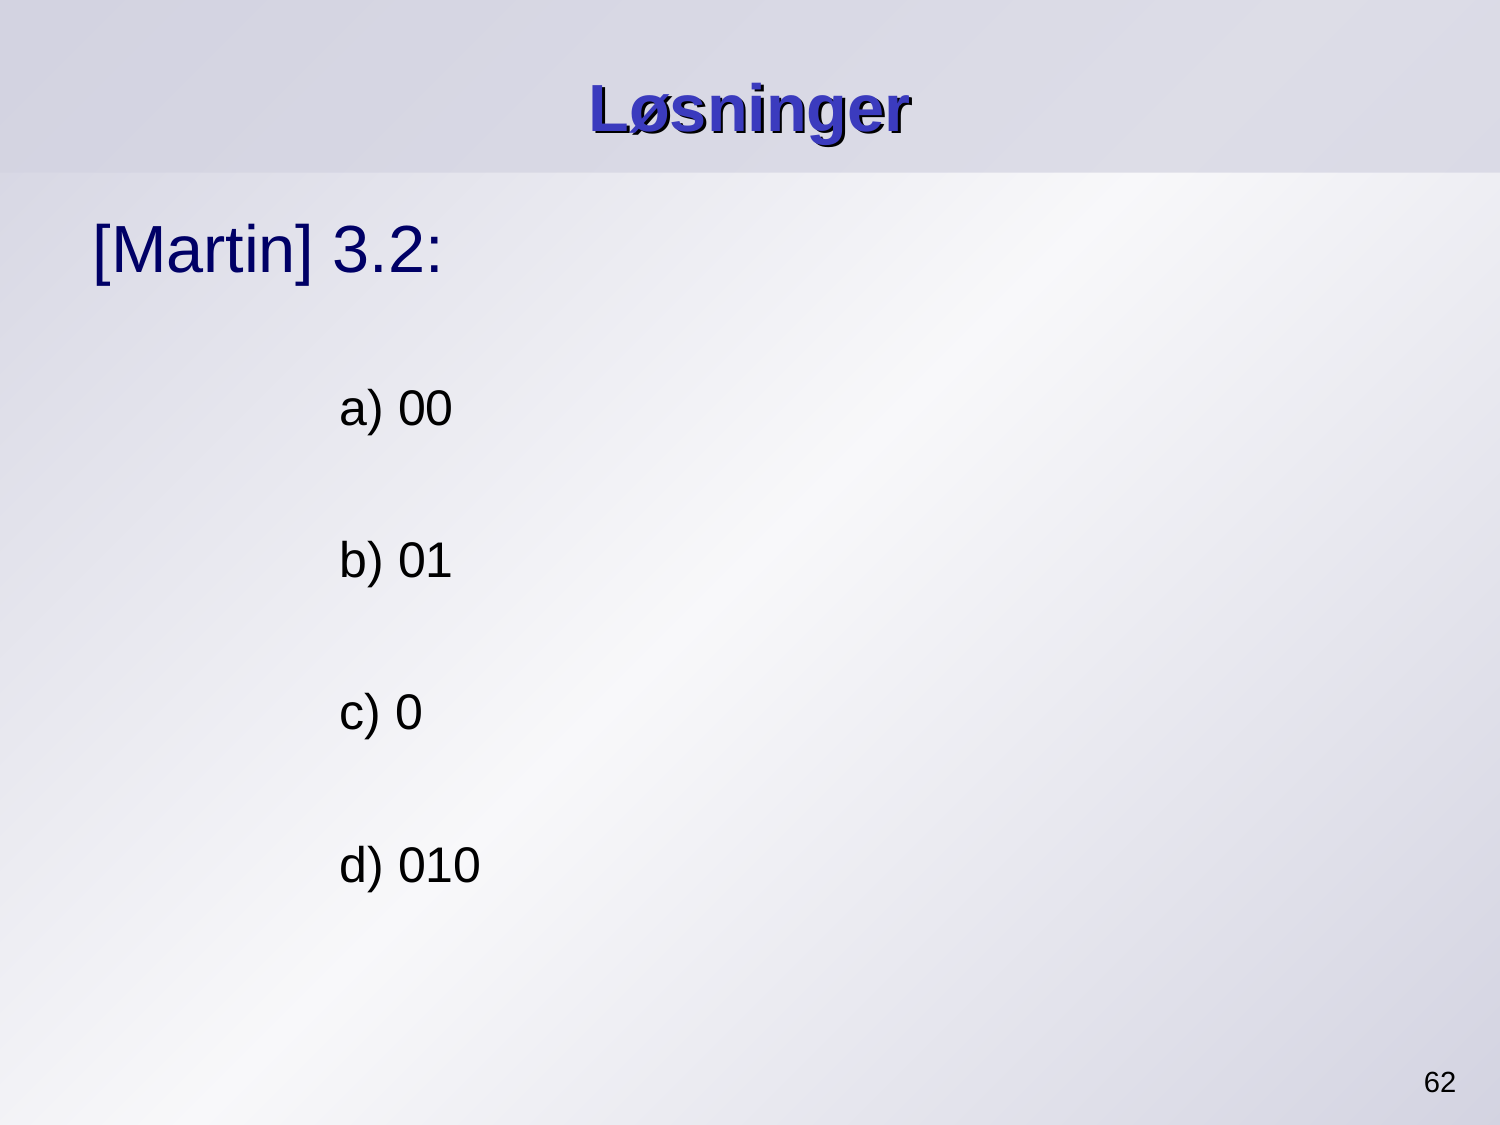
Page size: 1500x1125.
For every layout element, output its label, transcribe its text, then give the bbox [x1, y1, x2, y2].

title Løsninger [74, 24, 1425, 174]
list [Martin] 3.2: [92, 194, 1477, 1034]
text_box a) 00 b) 01 c) 0 d) 010 [324, 359, 502, 991]
